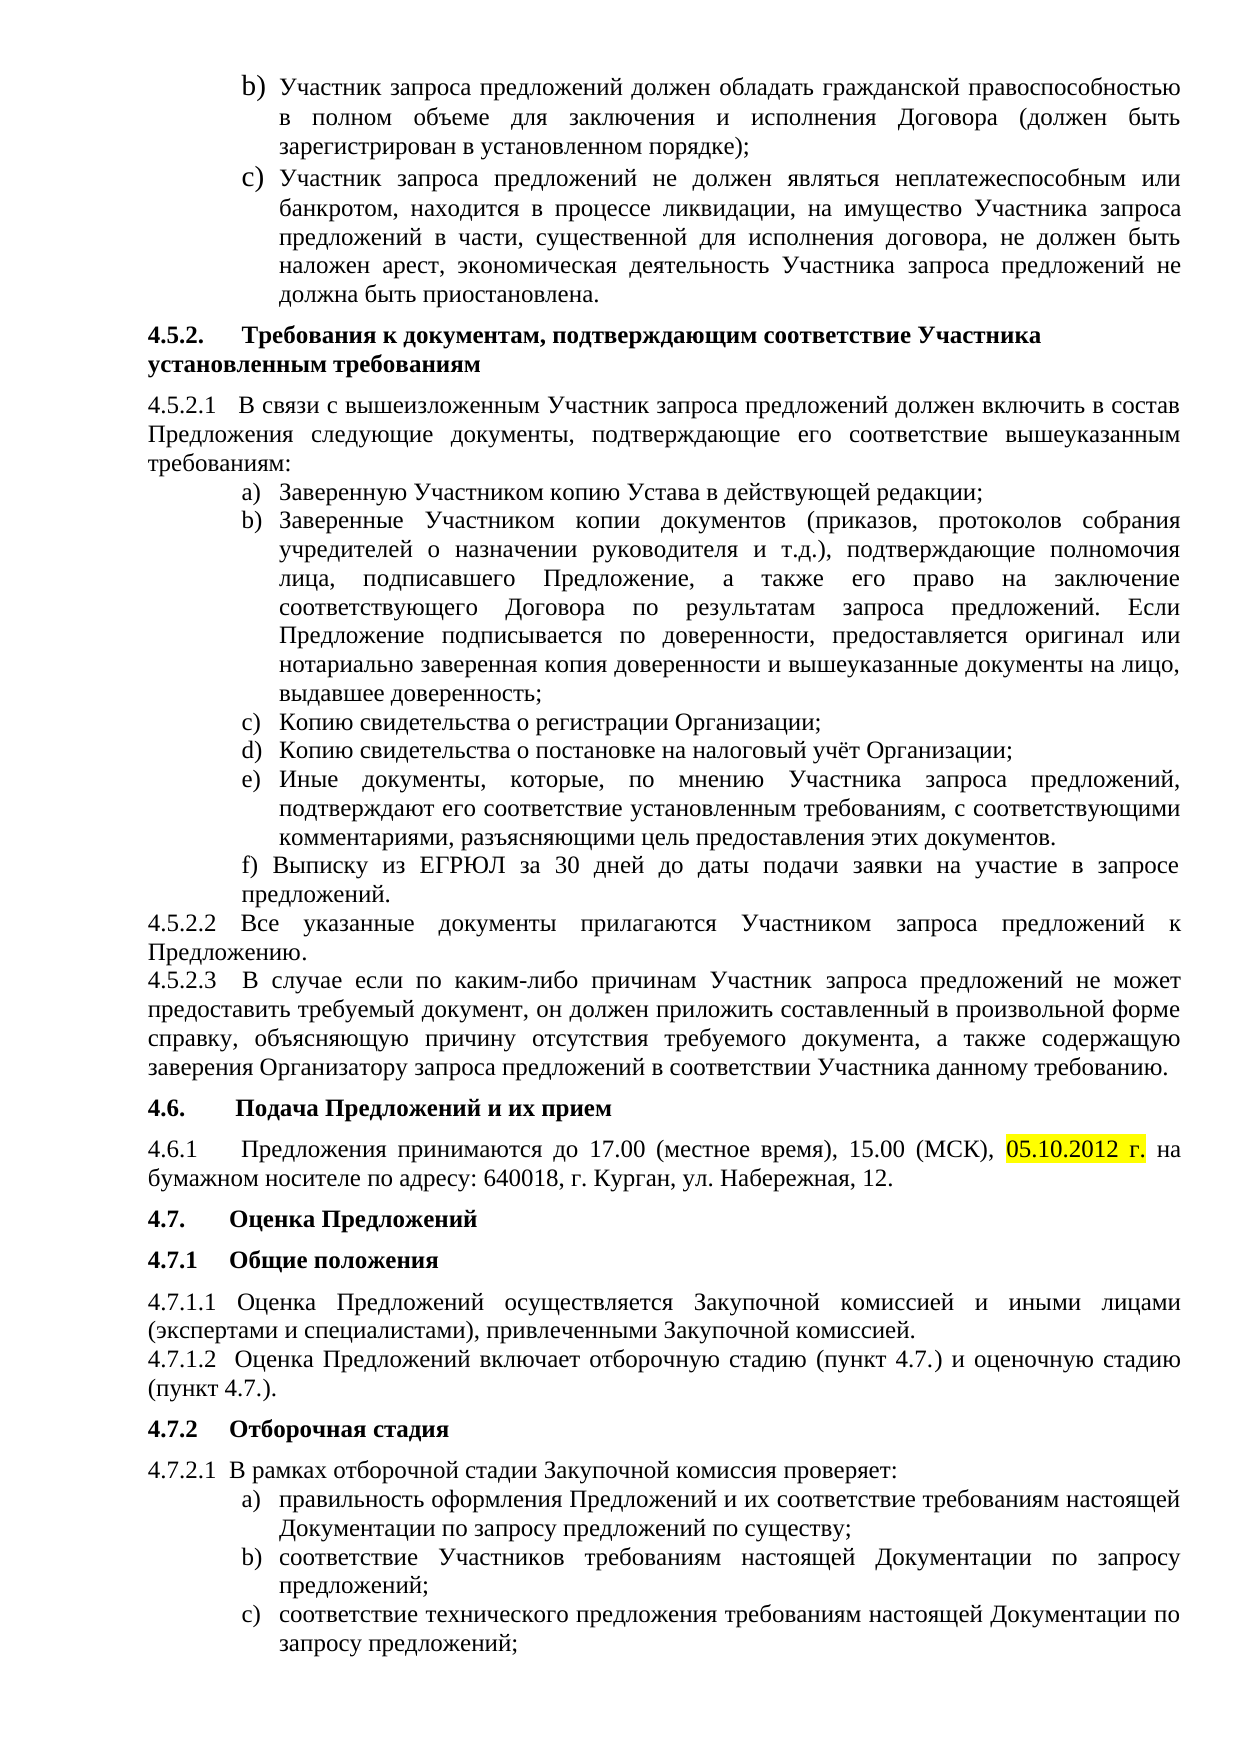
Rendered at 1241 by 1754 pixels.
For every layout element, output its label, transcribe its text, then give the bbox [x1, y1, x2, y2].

list Заверенные Участником копии документов (приказов, протоколов собрания учредителей о назначении руководителя и т.д.), подтверждающие полномочия лица, подписавшего Предложение, а также его право на заключение соответствующего Договора по результатам запроса предложений. Если Предложение подписывается по доверенности, предоставляется оригинал или нотариально заверенная копия доверенности и вышеуказанные документы на лицо, выдавшее доверенность; [241, 506, 1181, 707]
list Копию свидетельства о регистрации Организации; [241, 707, 1181, 736]
list 4.7.2.1 В рамках отборочной стадии Закупочной комиссия проверяет: [148, 1456, 1181, 1484]
list соответствие технического предложения требованиям настоящей Документации по запросу предложений; [241, 1599, 1181, 1657]
list Участник запроса предложений должен обладать гражданской правоспособностью в полном объеме для заключения и исполнения Договора (должен быть зарегистрирован в установленном порядке); [241, 68, 1181, 159]
list f) Выписку из ЕГРЮЛ за 30 дней до даты подачи заявки на участие в запросе предложений. [241, 851, 1181, 908]
list 4.6.1 Предложения принимаются до 17.00 (местное время), 15.00 (МСК), 05.10.2012 г. на бумажном носителе по адресу: 640018, г. Курган, ул. Набережная, 12. [148, 1134, 1181, 1192]
list 4.5.2.2 Все указанные документы прилагаются Участником запроса предложений к Предложению. [148, 908, 1181, 966]
list Заверенную Участником копию Устава в действующей редакции; [241, 477, 1181, 506]
list 4.5.2.1 В связи с вышеизложенным Участник запроса предложений должен включить в состав Предложения следующие документы, подтверждающие его соответствие вышеуказанным требованиям: [148, 391, 1181, 477]
list 4.5.2. Требования к документам, подтверждающим соответствие Участника установленным требованиям [148, 321, 1181, 378]
list 4.7.1.2 Оценка Предложений включает отборочную стадию (пункт 4.7.) и оценочную стадию (пункт 4.7.). [148, 1344, 1181, 1402]
subtitle 4.6. Подача Предложений и их прием [148, 1093, 1181, 1122]
list Копию свидетельства о постановке на налоговый учёт Организации; [241, 736, 1181, 764]
list правильность оформления Предложений и их соответствие требованиям настоящей Документации по запросу предложений по существу; [241, 1484, 1181, 1542]
list Участник запроса предложений не должен являться неплатежеспособным или банкротом, находится в процессе ликвидации, на имущество Участника запроса предложений в части, существенной для исполнения договора, не должен быть наложен арест, экономическая деятельность Участника запроса предложений не должна быть приостановлена. [241, 159, 1181, 308]
list соответствие Участников требованиям настоящей Документации по запросу предложений; [241, 1542, 1181, 1599]
list 4.7.1 Общие положения [148, 1246, 1181, 1274]
list Иные документы, которые, по мнению Участника запроса предложений, подтверждают его соответствие установленным требованиям, с соответствующими комментариями, разъясняющими цель предоставления этих документов. [241, 764, 1181, 851]
list 4.7.2 Отборочная стадия [148, 1414, 1181, 1443]
subtitle 4.7. Оценка Предложений [148, 1204, 1181, 1233]
list 4.5.2.3 В случае если по каким-либо причинам Участник запроса предложений не может предоставить требуемый документ, он должен приложить составленный в произвольной форме справку, объясняющую причину отсутствия требуемого документа, а также содержащую заверения Организатору запроса предложений в соответствии Участника данному требованию. [148, 966, 1181, 1081]
list 4.7.1.1 Оценка Предложений осуществляется Закупочной комиссией и иными лицами (экспертами и специалистами), привлеченными Закупочной комиссией. [148, 1287, 1181, 1344]
